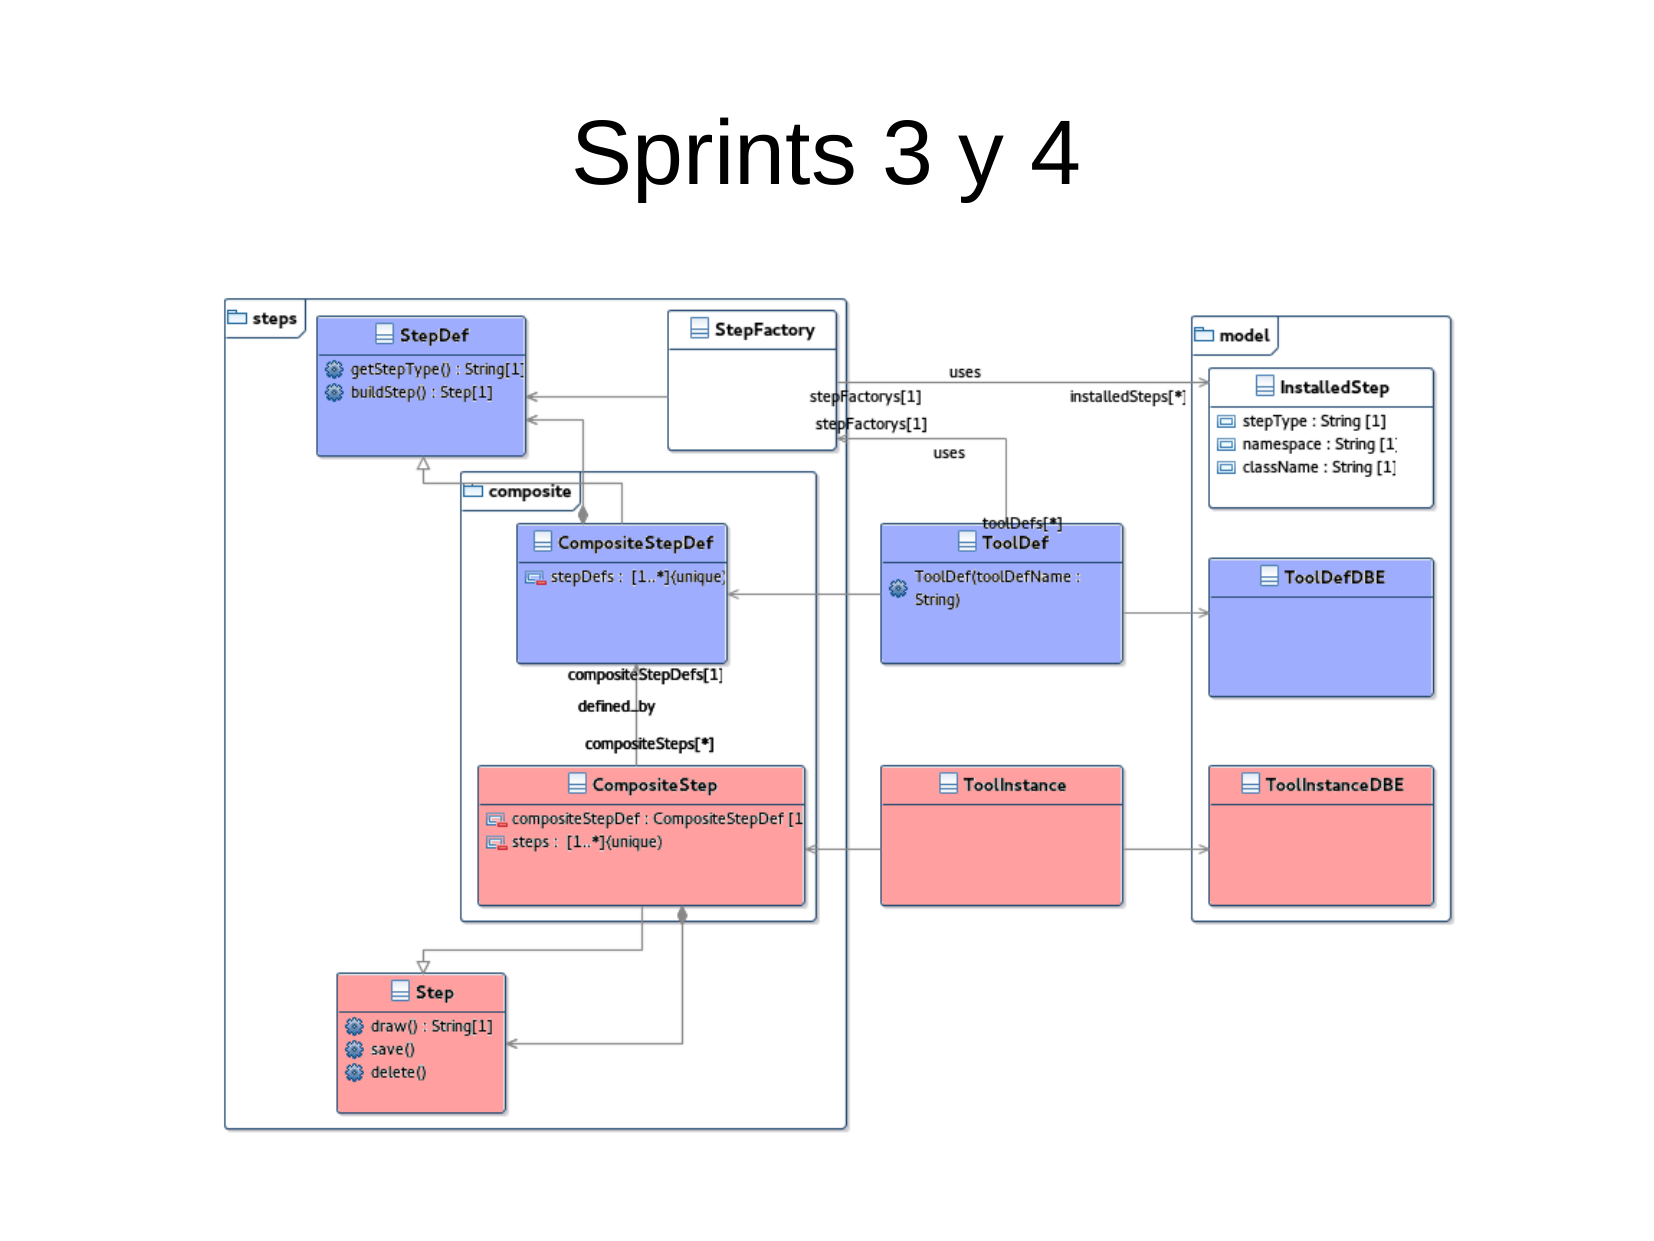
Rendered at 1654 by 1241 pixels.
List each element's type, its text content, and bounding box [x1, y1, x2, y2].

title Sprints 3 y 4 [82, 49, 1571, 257]
picture [210, 284, 1469, 1147]
